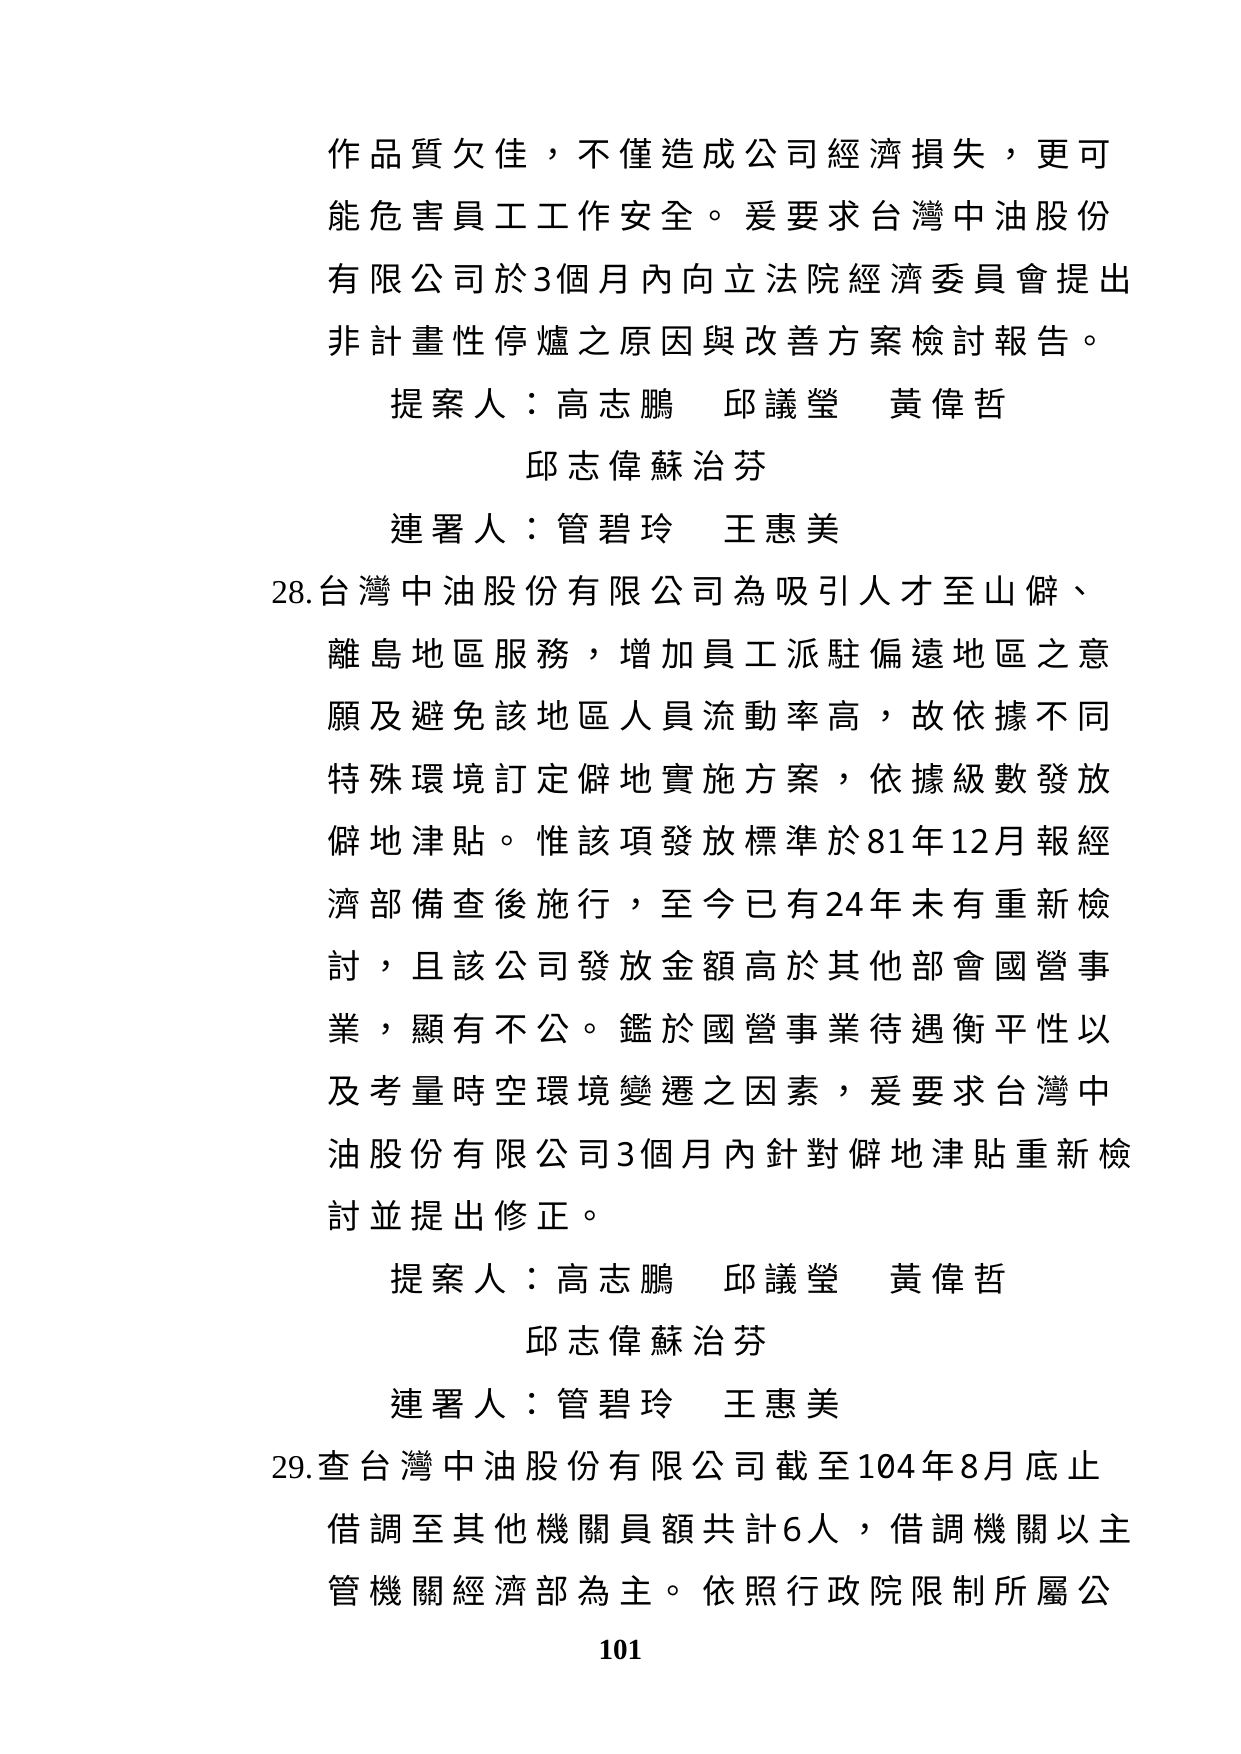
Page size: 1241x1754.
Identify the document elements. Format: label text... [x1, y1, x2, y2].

text 提案人：高志鵬 邱議瑩 黃偉哲 邱志偉蘇治芬 [381, 1235, 1032, 1360]
list 台灣中油股份有限公司為吸引人才至山僻、離島地區服務，增加員工派駐偏遠地區之意願及避免該地區人員流動率高，故依據不同特殊環境訂定僻地實施方案，依據級數發放僻地津貼。惟該項發放標準於81年12月報經濟部備查後施行，至今已有24年未有重新檢討，且該公司發放金額高於其他部會國營事業，顯有不公。鑑於國營事業待遇衡平性以及考量時空環境變遷之因素，爰要求台灣中油股份有限公司3個月內針對僻地津貼重新檢討並提出修正。 [270, 548, 1136, 1235]
text 連署人：管碧玲 王惠美 [384, 485, 1136, 548]
text 提案人：高志鵬 邱議瑩 黃偉哲 邱志偉蘇治芬 [381, 360, 1032, 485]
list 查台灣中油股份有限公司截至104年8月底止借調至其他機關員額共計6人，借調機關以主管機關經濟部為主。依照行政院限制所屬公 [270, 1423, 1136, 1610]
list 作品質欠佳，不僅造成公司經濟損失，更可能危害員工工作安全。爰要求台灣中油股份有限公司於3個月內向立法院經濟委員會提出非計畫性停爐之原因與改善方案檢討報告。 [270, 110, 1136, 360]
text 連署人：管碧玲 王惠美 [381, 1360, 1032, 1423]
